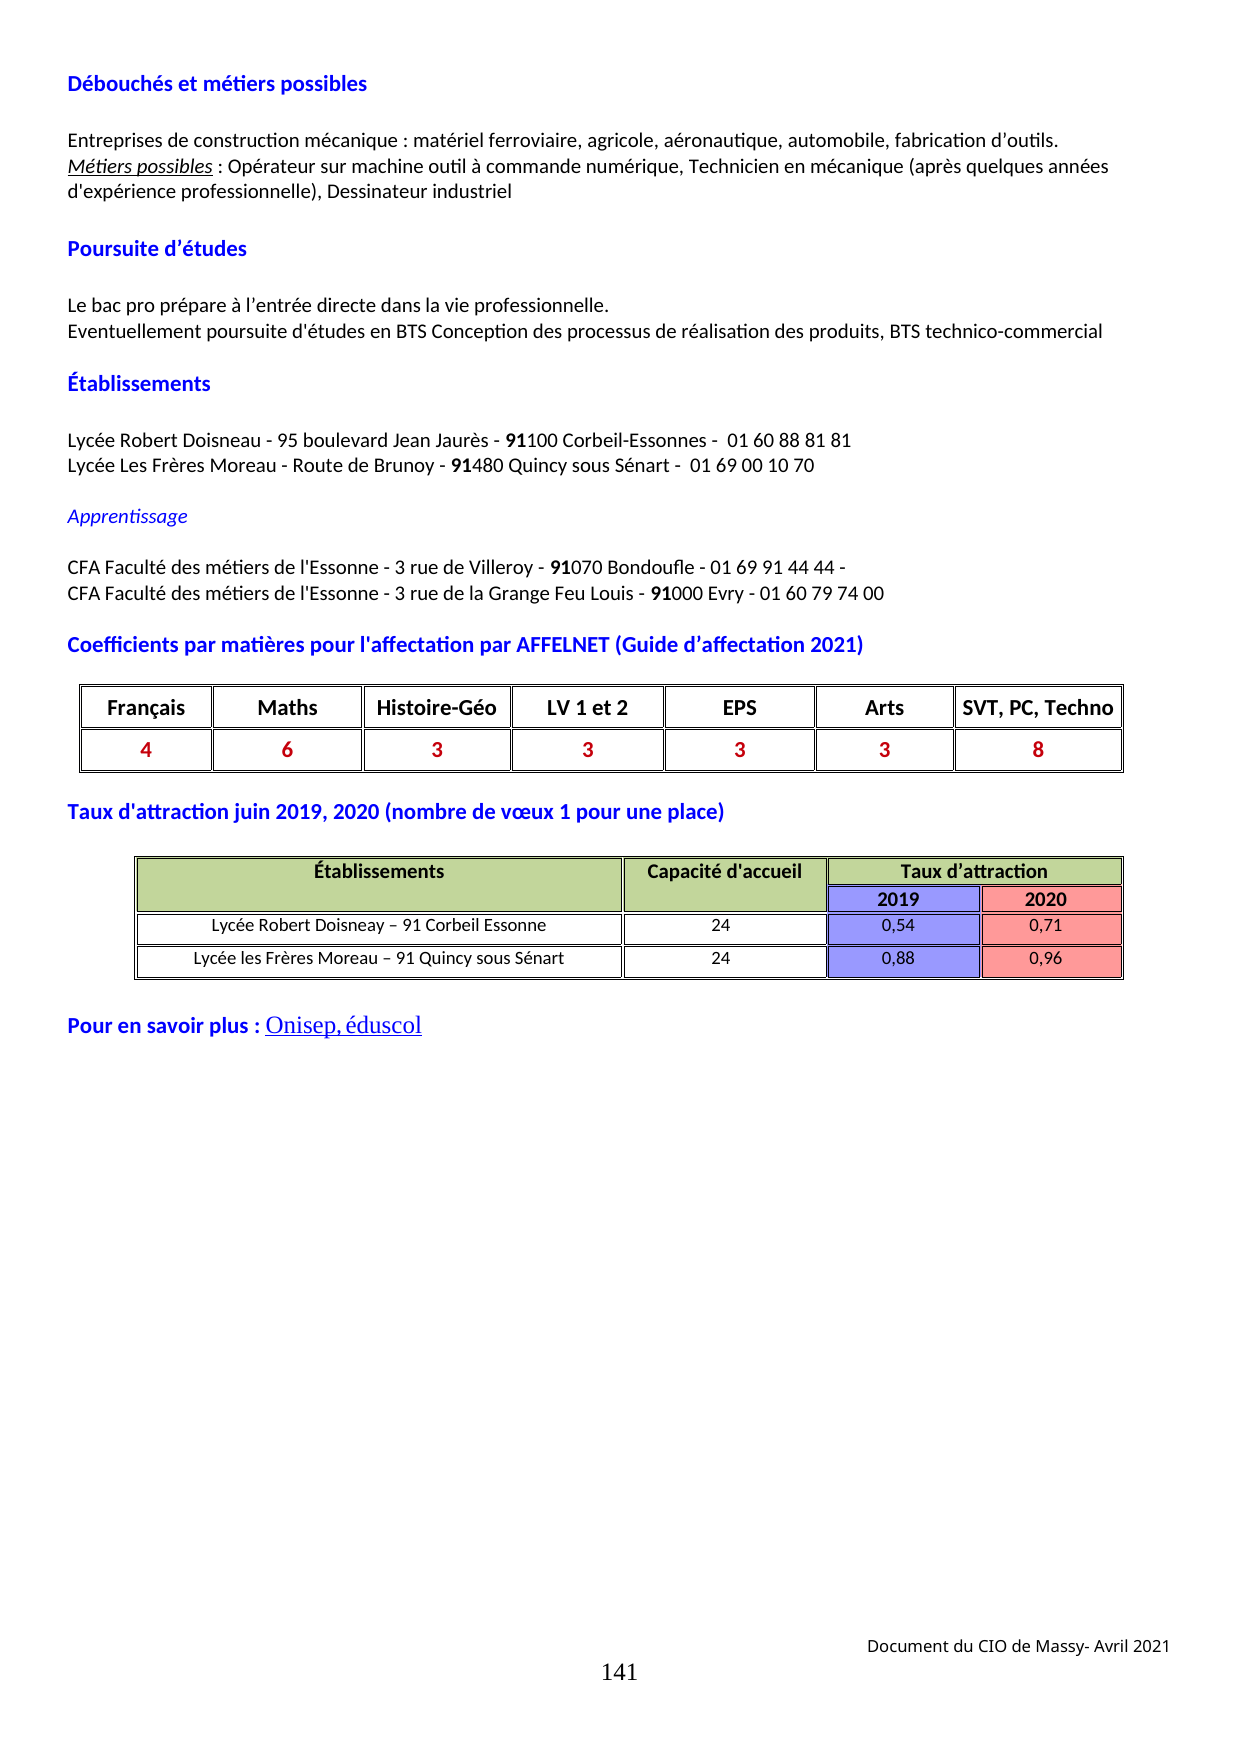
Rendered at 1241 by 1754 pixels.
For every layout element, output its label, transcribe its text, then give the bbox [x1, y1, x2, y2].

subtitle Apprentissage [67, 503, 1171, 529]
text Lycée Les Frères Moreau - Route de Brunoy - 91480 Quincy sous Sénart - 01 69 00 10 70 [67, 453, 1171, 478]
text CFA Faculté des métiers de l'Essonne - 3 rue de Villeroy - 91070 Bondoufle - 01 69 91 44 44 - [67, 554, 1071, 580]
text Eventuellement poursuite d'études en BTS Conception des processus de réalisation des produits, BTS technico-commercial [67, 318, 1171, 343]
table_cell 6 [214, 730, 361, 770]
table_cell Lycée Robert Doisneay – 91 Corbeil Essonne [138, 915, 621, 944]
table_cell 0,96 [983, 947, 1121, 977]
subtitle Pour en savoir plus : Onisep, éduscol [67, 1010, 1171, 1039]
table_cell 0,88 [829, 947, 979, 977]
table_cell Lycée les Frères Moreau – 91 Quincy sous Sénart [138, 947, 621, 977]
text Métiers possibles : Opérateur sur machine outil à commande numérique, Technicien en mécanique (après quelques années d'expérience professionnelle), Dessinateur industriel [67, 153, 1147, 203]
subtitle Coefficients par matières pour l'affectation par AFFELNET (Guide d’affectation 2021) [67, 631, 1171, 659]
table_header Capacité d'accueil [625, 859, 826, 911]
table_cell 3 [817, 730, 953, 770]
table_cell 2020 [983, 887, 1121, 911]
table_cell 0,71 [983, 915, 1121, 944]
table_header LV 1 et 2 [513, 687, 663, 727]
table_cell 3 [365, 730, 510, 770]
text Entreprises de construction mécanique : matériel ferroviaire, agricole, aéronautique, automobile, fabrication d’outils. [67, 128, 1171, 153]
table_header EPS [666, 687, 814, 727]
subtitle Poursuite d’études [67, 234, 1171, 262]
table_cell 24 [625, 915, 826, 944]
table_header SVT, PC, Techno [956, 687, 1121, 727]
table_header Établissements [138, 859, 621, 911]
table_header Arts [817, 687, 953, 727]
text CFA Faculté des métiers de l'Essonne - 3 rue de la Grange Feu Louis - 91000 Evry - 01 60 79 74 00 [67, 580, 1071, 605]
table_cell 8 [956, 730, 1121, 770]
table_header Maths [214, 687, 361, 727]
text Lycée Robert Doisneau - 95 boulevard Jean Jaurès - 91100 Corbeil-Essonnes - 01 60 88 81 81 [67, 427, 1171, 453]
table_cell 24 [625, 947, 826, 977]
text Le bac pro prépare à l’entrée directe dans la vie professionnelle. [67, 292, 1171, 318]
table_cell 2019 [829, 887, 979, 911]
table_cell 0,54 [829, 915, 979, 944]
subtitle Taux d'attraction juin 2019, 2020 (nombre de vœux 1 pour une place) [67, 797, 1171, 825]
table_cell 3 [666, 730, 814, 770]
subtitle Établissements [67, 369, 1171, 397]
table_header Français [82, 687, 211, 727]
subtitle Débouchés et métiers possibles [67, 69, 1171, 97]
table_header Histoire-Géo [365, 687, 510, 727]
table_header Taux d’attraction [829, 859, 1121, 884]
table_cell 3 [513, 730, 663, 770]
table_cell 4 [82, 730, 211, 770]
